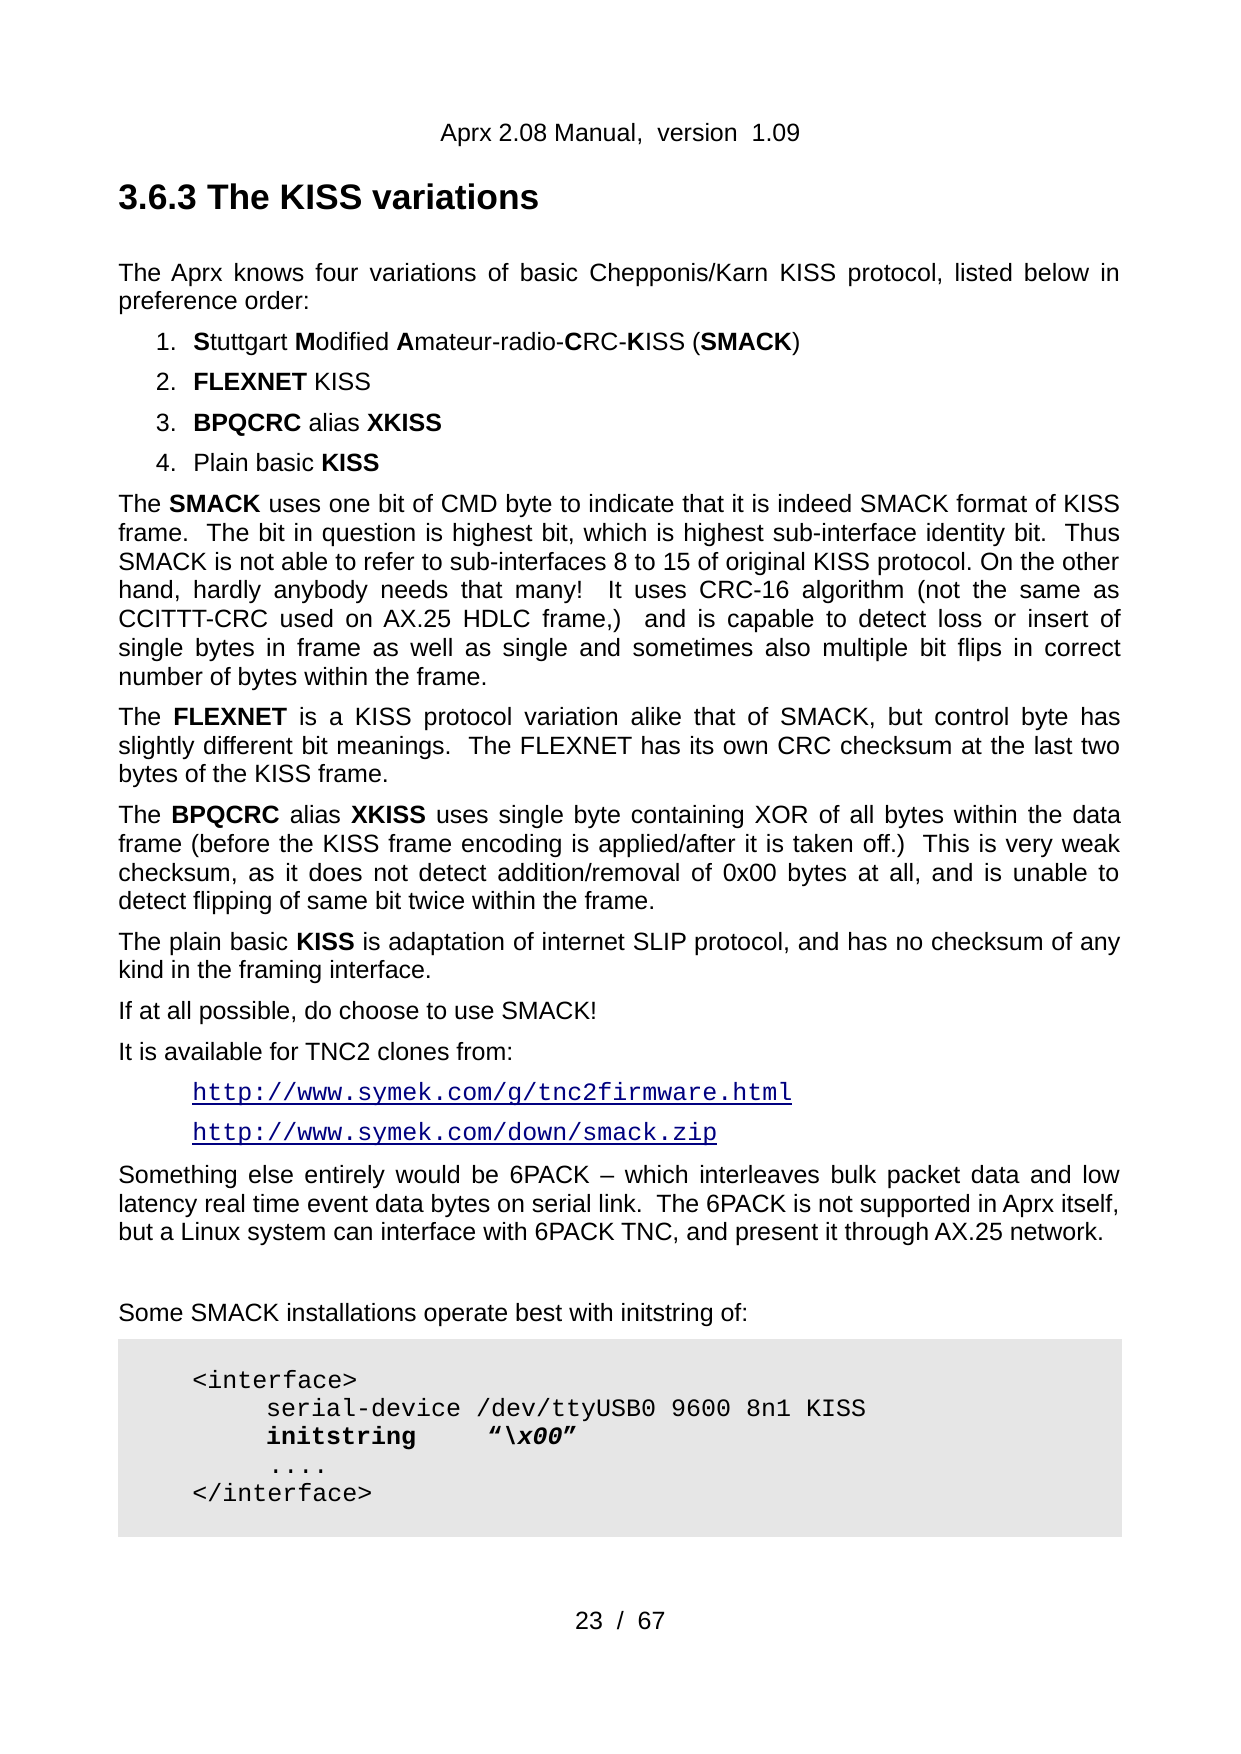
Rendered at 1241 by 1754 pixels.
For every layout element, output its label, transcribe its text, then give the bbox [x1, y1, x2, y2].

text serial-device /dev/ttyUSB0 9600 8n1 KISS initstring “\x00” .... [118, 1396, 1122, 1481]
text The BPQCRC alias XKISS uses single byte containing XOR of all bytes within the data frame (before the KISS frame encoding is applied/after it is taken off.) This is very weak checksum, as it does not detect addition/removal of 0x00 bytes at all, and is unable to detect flipping of same bit twice within the frame. [118, 800, 1122, 915]
text Something else entirely would be 6PACK – which interleaves bulk packet data and low latency real time event data bytes on serial link. The 6PACK is not supported in Aprx itself, but a Linux system can interface with 6PACK TNC, and present it through AX.25 network. [118, 1160, 1122, 1246]
text If at all possible, do choose to use SMACK! [118, 996, 1122, 1025]
list Plain basic KISS [156, 448, 1122, 477]
text The FLEXNET is a KISS protocol variation alike that of SMACK, but control byte has slightly different bit meanings. The FLEXNET has its own CRC checksum at the last two bytes of the KISS frame. [118, 702, 1122, 788]
list Stuttgart Modified Amateur-radio-CRC-KISS (SMACK) [156, 327, 1122, 356]
text It is available for TNC2 clones from: [118, 1037, 1122, 1065]
text The Aprx knows four variations of basic Chepponis/Karn KISS protocol, listed below in preference order: [118, 258, 1122, 315]
text http://www.symek.com/g/tnc2firmware.html [118, 1077, 1122, 1108]
text <interface> [118, 1367, 1122, 1396]
list FLEXNET KISS [156, 367, 1122, 396]
text </interface> [118, 1481, 1122, 1509]
list BPQCRC alias XKISS [156, 408, 1122, 437]
text The SMACK uses one bit of CMD byte to indicate that it is indeed SMACK format of KISS frame. The bit in question is highest bit, which is highest sub-interface identity bit. Thus SMACK is not able to refer to sub-interfaces 8 to 15 of original KISS protocol. On the other hand, hardly anybody needs that many! It uses CRC-16 algorithm (not the same as CCITTT-CRC used on AX.25 HDLC frame,) and is capable to detect loss or insert of single bytes in frame as well as single and sometimes also multiple bit flips in correct number of bytes within the frame. [118, 489, 1122, 690]
text The plain basic KISS is adaptation of internet SLIP protocol, and has no checksum of any kind in the framing interface. [118, 927, 1122, 984]
text Some SMACK installations operate best with initstring of: [118, 1298, 1122, 1327]
subtitle The KISS variations [118, 176, 1122, 217]
text http://www.symek.com/down/smack.zip [192, 1120, 1122, 1148]
